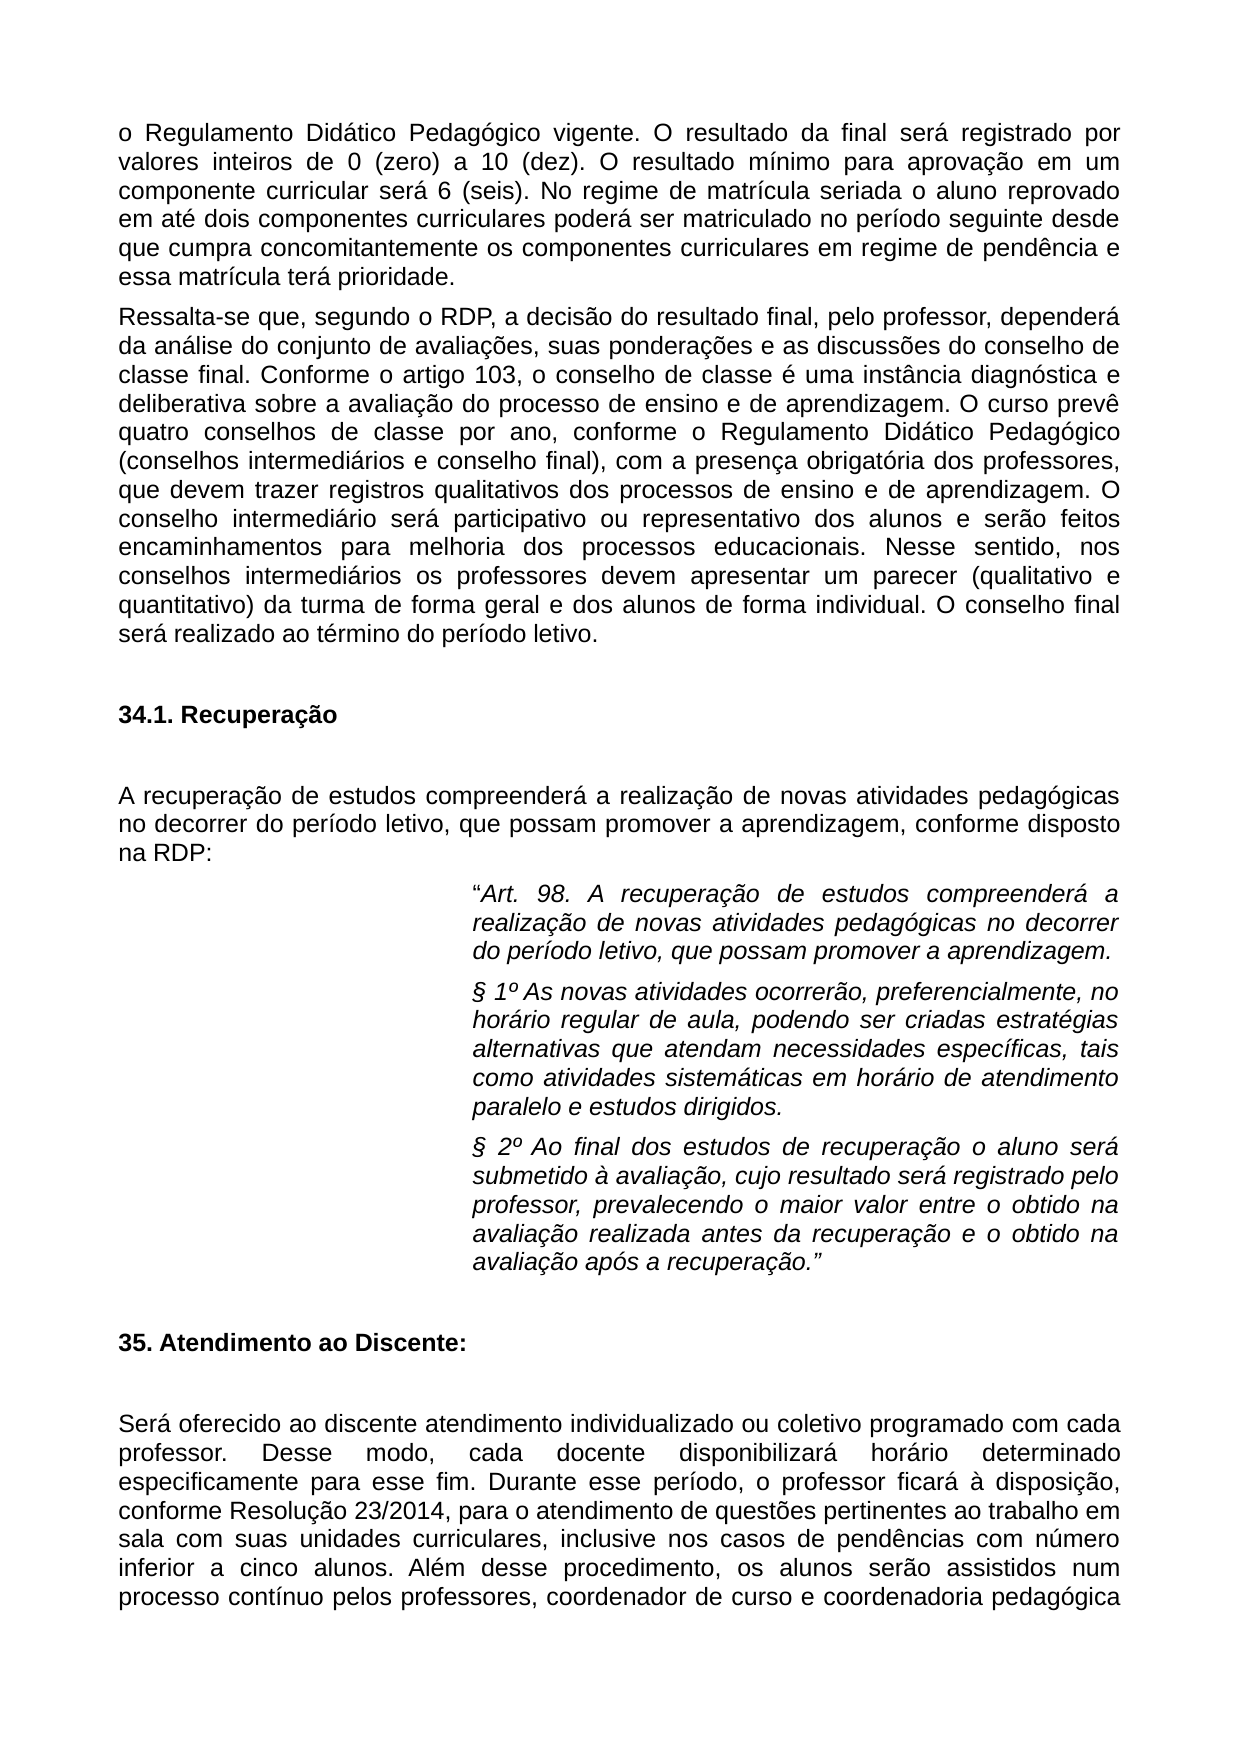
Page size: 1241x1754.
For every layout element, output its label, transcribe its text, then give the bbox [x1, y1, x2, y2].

text § 2º Ao final dos estudos de recuperação o aluno será submetido à avaliação, cujo resultado será registrado pelo professor, prevalecendo o maior valor entre o obtido na avaliação realizada antes da recuperação e o obtido na avaliação após a recuperação.” [472, 1132, 1122, 1276]
text Será oferecido ao discente atendimento individualizado ou coletivo programado com cada professor. Desse modo, cada docente disponibilizará horário determinado especificamente para esse fim. Durante esse período, o professor ficará à disposição, conforme Resolução 23/2014, para o atendimento de questões pertinentes ao trabalho em sala com suas unidades curriculares, inclusive nos casos de pendências com número inferior a cinco alunos. Além desse procedimento, os alunos serão assistidos num processo contínuo pelos professores, coordenador de curso e coordenadoria pedagógica [118, 1409, 1122, 1611]
text A recuperação de estudos compreenderá a realização de novas atividades pedagógicas no decorrer do período letivo, que possam promover a aprendizagem, conforme disposto na RDP: [118, 781, 1122, 867]
text o Regulamento Didático Pedagógico vigente. O resultado da final será registrado por valores inteiros de 0 (zero) a 10 (dez). O resultado mínimo para aprovação em um componente curricular será 6 (seis). No regime de matrícula seriada o aluno reprovado em até dois componentes curriculares poderá ser matriculado no período seguinte desde que cumpra concomitantemente os componentes curriculares em regime de pendência e essa matrícula terá prioridade. [118, 118, 1122, 291]
text 34.1. Recuperação [118, 700, 1122, 728]
text Ressalta-se que, segundo o RDP, a decisão do resultado final, pelo professor, dependerá da análise do conjunto de avaliações, suas ponderações e as discussões do conselho de classe final. Conforme o artigo 103, o conselho de classe é uma instância diagnóstica e deliberativa sobre a avaliação do processo de ensino e de aprendizagem. O curso prevê quatro conselhos de classe por ano, conforme o Regulamento Didático Pedagógico (conselhos intermediários e conselho final), com a presença obrigatória dos professores, que devem trazer registros qualitativos dos processos de ensino e de aprendizagem. O conselho intermediário será participativo ou representativo dos alunos e serão feitos encaminhamentos para melhoria dos processos educacionais. Nesse sentido, nos conselhos intermediários os professores devem apresentar um parecer (qualitativo e quantitativo) da turma de forma geral e dos alunos de forma individual. O conselho final será realizado ao término do período letivo. [118, 302, 1122, 647]
text § 1º As novas atividades ocorrerão, preferencialmente, no horário regular de aula, podendo ser criadas estratégias alternativas que atendam necessidades específicas, tais como atividades sistemáticas em horário de atendimento paralelo e estudos dirigidos. [472, 977, 1122, 1121]
text “Art. 98. A recuperação de estudos compreenderá a realização de novas atividades pedagógicas no decorrer do período letivo, que possam promover a aprendizagem. [472, 879, 1122, 965]
subtitle 35. Atendimento ao Discente: [118, 1328, 1122, 1357]
